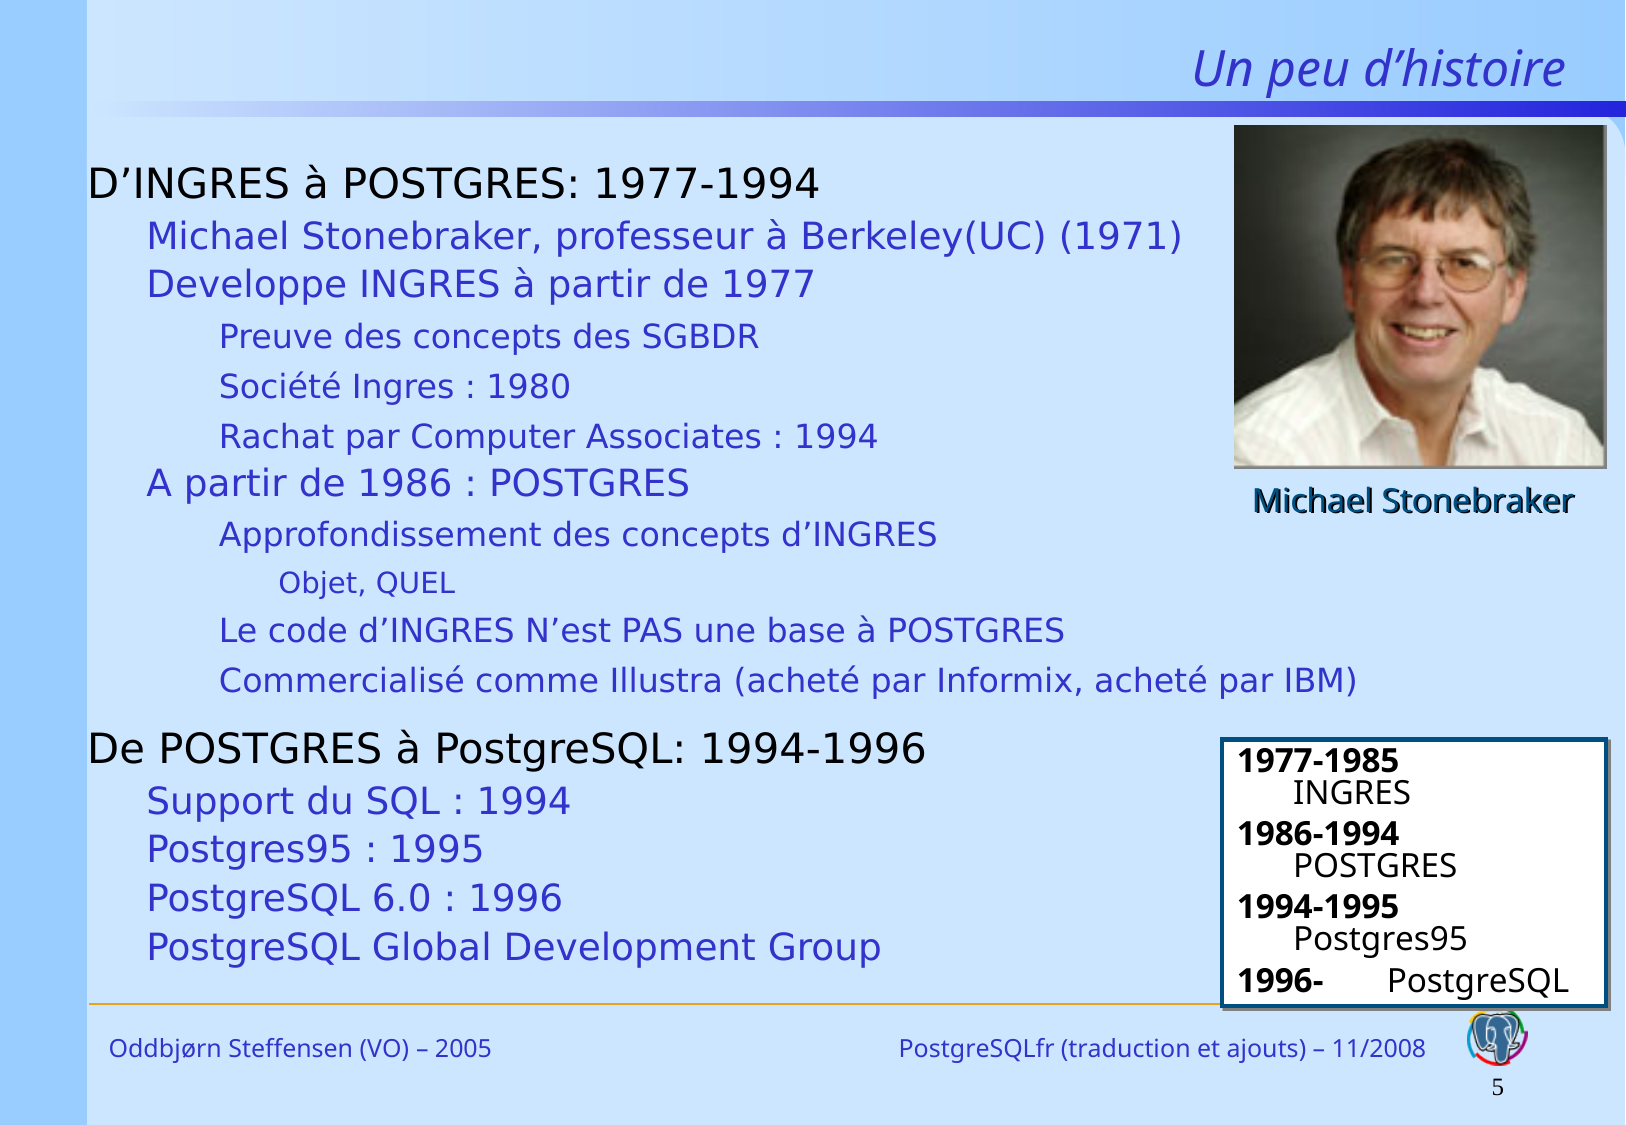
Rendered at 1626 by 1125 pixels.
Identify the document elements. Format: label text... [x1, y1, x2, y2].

title Un peu d’histoire [172, 0, 1567, 134]
picture [1467, 1007, 1528, 1066]
picture [1234, 125, 1607, 469]
list D’INGRES à POSTGRES: 1977-1994 Michael Stonebraker, professeur à Berkeley(UC) (1971) Developpe INGRES à partir de 1977 Preuve des concepts des SGBDR Société Ingres : 1980 Rachat par Computer Associates : 1994 A partir de 1986 : POSTGRES Approfondissement des concepts d’INGRES Objet, QUEL Le code d’INGRES N’est PAS une base à POSTGRES Commercialisé comme Illustra (acheté par Informix, acheté par IBM) De POSTGRES à PostgreSQL: 1994-1996 Support du SQL : 1994 Postgres95 : 1995 PostgreSQL 6.0 : 1996 PostgreSQL Global Development Group [86, 159, 1520, 969]
text_box Michael Stonebraker [1180, 471, 1626, 527]
text_box 1977-1985 INGRES 1986-1994 POSTGRES 1994-1995 Postgres95 1996- PostgreSQL [1222, 739, 1607, 1007]
